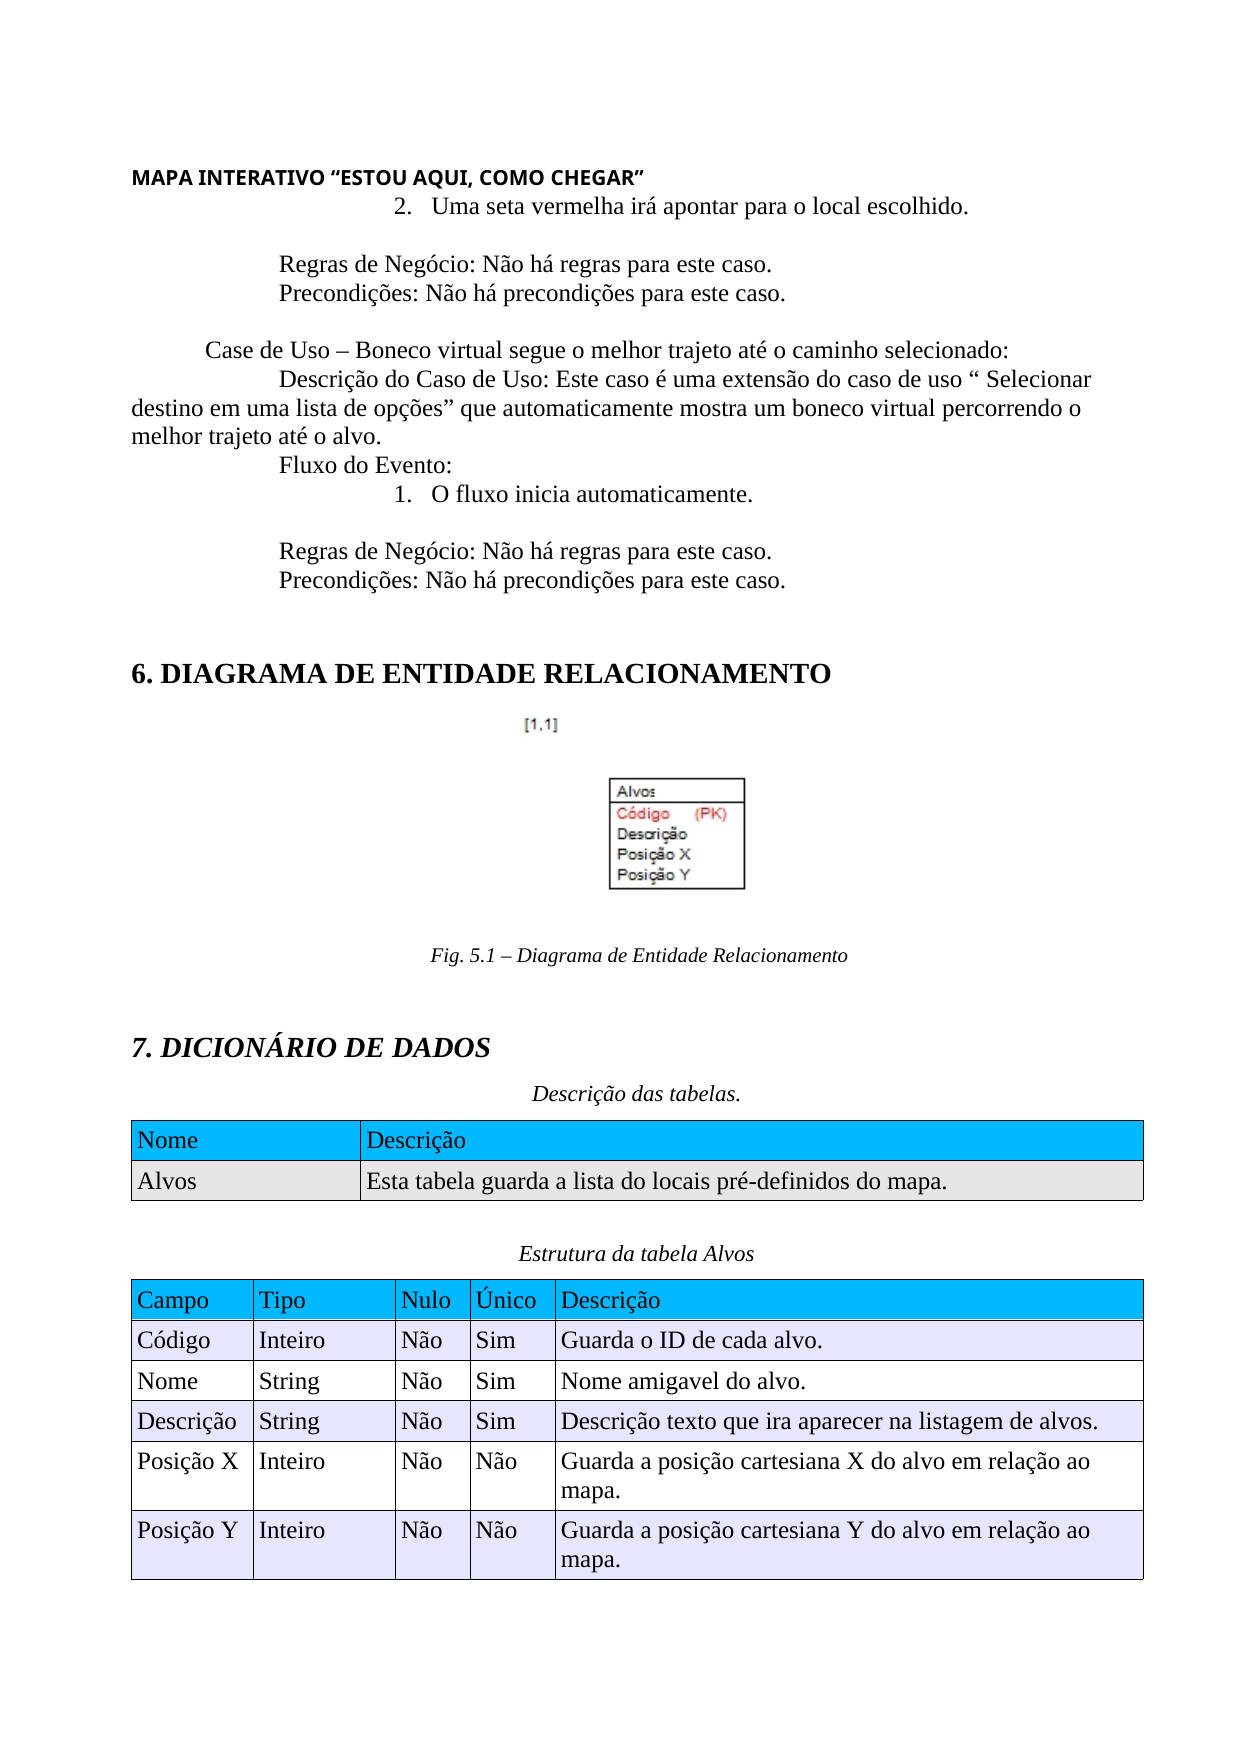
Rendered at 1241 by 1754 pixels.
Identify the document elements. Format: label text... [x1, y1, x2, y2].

table_header Descrição [556, 1280, 1143, 1319]
text Regras de Negócio: Não há regras para este caso. [131, 249, 1144, 278]
table_cell Não [396, 1442, 470, 1509]
table_cell Código [132, 1321, 253, 1360]
text 7. DICIONÁRIO DE DADOS [131, 1030, 1144, 1063]
table_cell Sim [471, 1401, 555, 1441]
text Fig. 5.1 – Diagrama de Entidade Relacionamento [131, 943, 1144, 967]
table_cell Posição X [132, 1442, 253, 1509]
table_cell Guarda o ID de cada alvo. [556, 1321, 1143, 1360]
table_cell Não [471, 1442, 555, 1509]
table_header Tipo [254, 1280, 395, 1319]
table_header Descrição [361, 1121, 1143, 1160]
table_header Campo [132, 1280, 253, 1319]
table_cell Nome [132, 1361, 253, 1400]
table_cell Nome amigavel do alvo. [556, 1361, 1143, 1400]
table_cell Não [396, 1321, 470, 1360]
text Descrição das tabelas. [131, 1080, 1144, 1106]
table_header Nome [132, 1121, 360, 1160]
table_cell Guarda a posição cartesiana X do alvo em relação ao mapa. [556, 1442, 1143, 1509]
table_cell Inteiro [254, 1442, 395, 1509]
table_cell Não [471, 1511, 555, 1579]
table_cell String [254, 1361, 395, 1400]
table_cell Inteiro [254, 1511, 395, 1579]
text Case de Uso – Boneco virtual segue o melhor trajeto até o caminho selecionado: [131, 335, 1144, 364]
text Precondições: Não há precondições para este caso. [131, 278, 1144, 306]
table_cell Não [396, 1511, 470, 1579]
table_cell Guarda a posição cartesiana Y do alvo em relação ao mapa. [556, 1511, 1143, 1579]
table_cell Descrição [132, 1401, 253, 1441]
text Fluxo do Evento: [131, 450, 1144, 479]
text Regras de Negócio: Não há regras para este caso. [131, 536, 1144, 565]
text Descrição do Caso de Uso: Este caso é uma extensão do caso de uso “ Selecionar destino em uma lista de opções” que automaticamente mostra um boneco virtual percorrendo o melhor trajeto até o alvo. [131, 364, 1144, 450]
text Precondições: Não há precondições para este caso. [131, 565, 1144, 594]
text Estrutura da tabela Alvos [131, 1240, 1144, 1266]
table_cell Sim [471, 1361, 555, 1400]
table_header Único [471, 1280, 555, 1319]
table_cell String [254, 1401, 395, 1441]
table_cell Esta tabela guarda a lista do locais pré-definidos do mapa. [361, 1161, 1143, 1200]
picture [517, 706, 758, 907]
list Uma seta vermelha irá apontar para o local escolhido. [394, 191, 1144, 220]
table_cell Alvos [132, 1161, 360, 1200]
list O fluxo inicia automaticamente. [394, 479, 1144, 508]
table_cell Não [396, 1361, 470, 1400]
table_header Nulo [396, 1280, 470, 1319]
table_cell Posição Y [132, 1511, 253, 1579]
text 6. DIAGRAMA DE ENTIDADE RELACIONAMENTO [131, 656, 1144, 690]
table_cell Sim [471, 1321, 555, 1360]
table_cell Descrição texto que ira aparecer na listagem de alvos. [556, 1401, 1143, 1441]
table_cell Inteiro [254, 1321, 395, 1360]
table_cell Não [396, 1401, 470, 1441]
